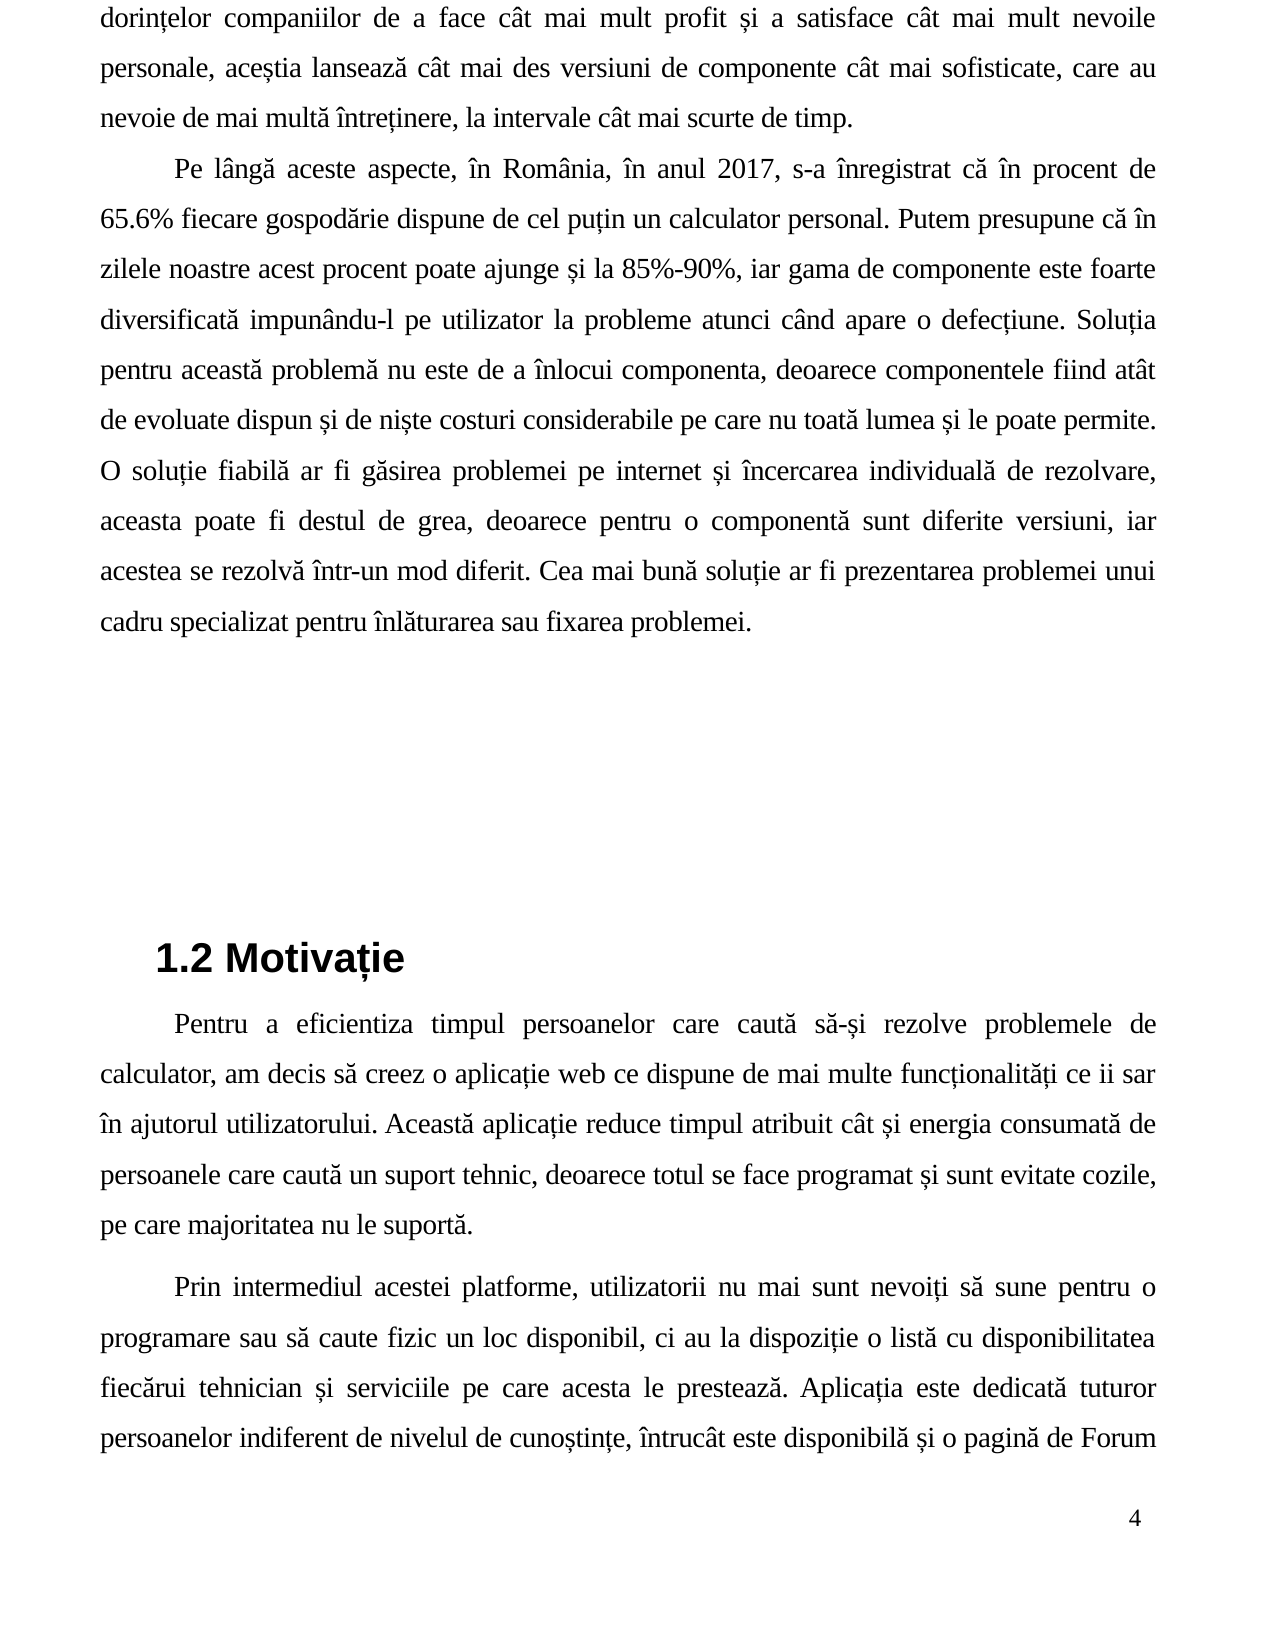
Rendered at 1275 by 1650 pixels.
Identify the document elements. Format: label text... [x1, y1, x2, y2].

subtitle 1.2 Motivație [81, 934, 1167, 982]
text Pentru a eficientiza timpul persoanelor care caută să-și rezolve problemele de calculator, am decis să creez o aplicație web ce dispune de mai multe funcționalități ce ii sar în ajutorul utilizatorului. Această aplicație reduce timpul atribuit cât și energia consumată de persoanele care caută un suport tehnic, deoarece totul se face programat și sunt evitate cozile, pe care majoritatea nu le suportă. [100, 1006, 1157, 1241]
text dorințelor companiilor de a face cât mai mult profit și a satisface cât mai mult nevoile personale, aceștia lansează cât mai des versiuni de componente cât mai sofisticate, care au nevoie de mai multă întreținere, la intervale cât mai scurte de timp. [100, 0, 1157, 134]
text Prin intermediul acestei platforme, utilizatorii nu mai sunt nevoiți să sune pentru o programare sau să caute fizic un loc disponibil, ci au la dispoziție o listă cu disponibilitatea fiecărui tehnician și serviciile pe care acesta le prestează. Aplicația este dedicată tuturor persoanelor indiferent de nivelul de cunoștințe, întrucât este disponibilă și o pagină de Forum [100, 1269, 1157, 1454]
text Pe lângă aceste aspecte, în România, în anul 2017, s-a înregistrat că în procent de 65.6% fiecare gospodărie dispune de cel puțin un calculator personal. Putem presupune că în zilele noastre acest procent poate ajunge și la 85%-90%, iar gama de componente este foarte diversificată impunându-l pe utilizator la probleme atunci când apare o defecțiune. Soluția pentru această problemă nu este de a înlocui componenta, deoarece componentele fiind atât de evoluate dispun și de niște costuri considerabile pe care nu toată lumea și le poate permite. O soluție fiabilă ar fi găsirea problemei pe internet și încercarea individuală de rezolvare, aceasta poate fi destul de grea, deoarece pentru o componentă sunt diferite versiuni, iar acestea se rezolvă într-un mod diferit. Cea mai bună soluție ar fi prezentarea problemei unui cadru specializat pentru înlăturarea sau fixarea problemei. [100, 151, 1157, 637]
